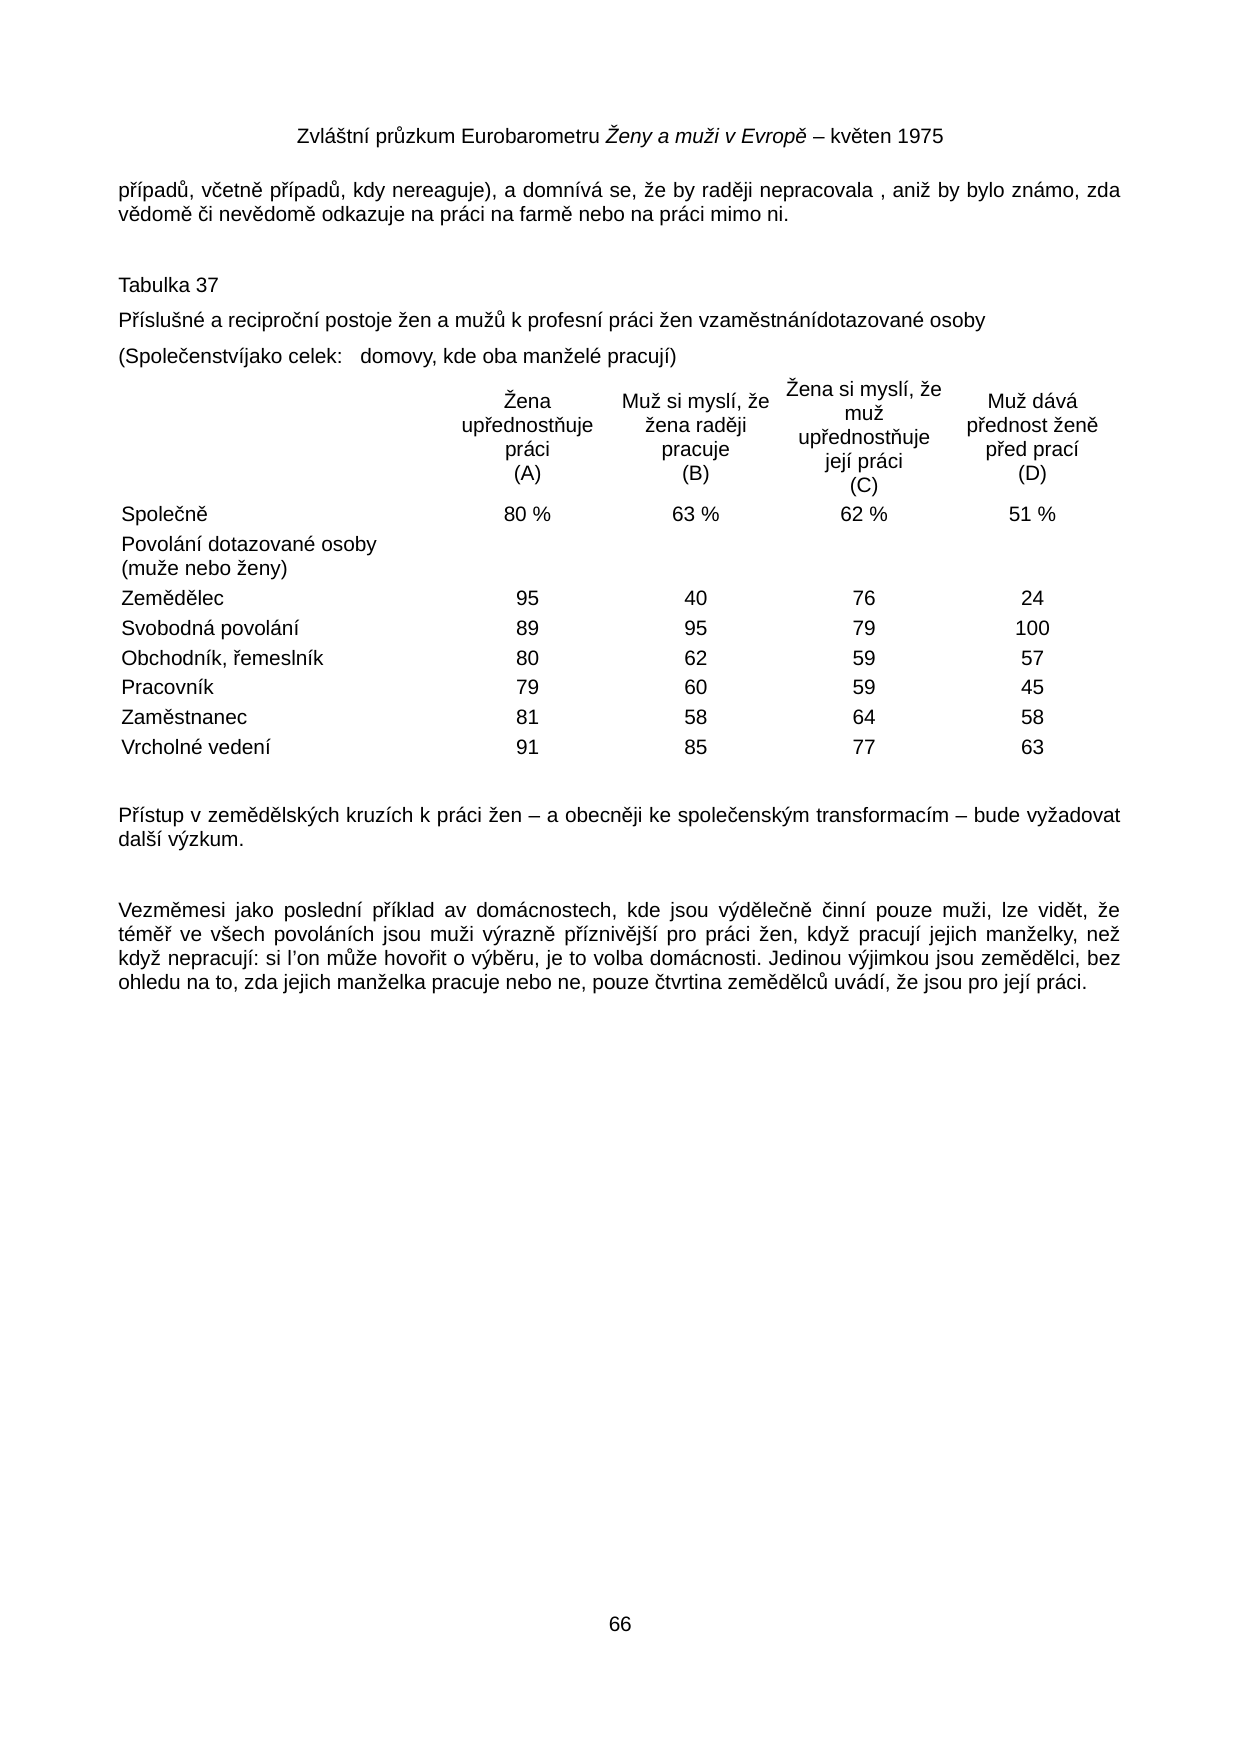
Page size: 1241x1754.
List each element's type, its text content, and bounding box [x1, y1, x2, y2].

table_cell 85 [611, 732, 780, 762]
table_cell 63 [948, 732, 1116, 762]
table_header Žena si myslí, že muž upřednostňuje její práci (C) [780, 374, 948, 499]
table_cell 80 % [443, 499, 611, 529]
table_cell 79 [780, 613, 948, 642]
table_cell 24 [948, 583, 1116, 613]
table_cell [780, 529, 948, 583]
table_cell Zemědělec [118, 583, 443, 613]
table_cell Vrcholné vedení [118, 732, 443, 762]
table_cell 58 [948, 702, 1116, 732]
text Tabulka 37 [118, 273, 1122, 297]
table_header Muž dává přednost ženě před prací (D) [948, 374, 1116, 499]
table_cell Společně [118, 499, 443, 529]
text Příslušné a reciproční postoje žen a mužů k profesní práci žen vzaměstnánídotazované osoby [118, 308, 1122, 332]
table_cell 76 [780, 583, 948, 613]
table_cell 79 [443, 672, 611, 702]
table_cell 60 [611, 672, 780, 702]
table_cell Zaměstnanec [118, 702, 443, 732]
table_cell 95 [443, 583, 611, 613]
text Vezměmesi jako poslední příklad av domácnostech, kde jsou výdělečně činní pouze muži, lze vidět, že téměř ve všech povoláních jsou muži výrazně příznivější pro práci žen, když pracují jejich manželky, než když nepracují: si l’on může hovořit o výběru, je to volba domácnosti. Jedinou výjimkou jsou zemědělci, bez ohledu na to, zda jejich manželka pracuje nebo ne, pouze čtvrtina zemědělců uvádí, že jsou pro její práci. [118, 898, 1122, 994]
table_cell 100 [948, 613, 1116, 642]
table_cell 62 [611, 643, 780, 672]
table_cell 59 [780, 643, 948, 672]
table_cell [611, 529, 780, 583]
table_cell Pracovník [118, 672, 443, 702]
table_header Žena upřednostňuje práci (A) [443, 374, 611, 499]
table_cell [948, 529, 1116, 583]
table_cell 95 [611, 613, 780, 642]
table_cell 81 [443, 702, 611, 732]
table_header [118, 374, 443, 499]
table_cell Svobodná povolání [118, 613, 443, 642]
table_cell 58 [611, 702, 780, 732]
table_cell 80 [443, 643, 611, 672]
table_cell 91 [443, 732, 611, 762]
text případů, včetně případů, kdy nereaguje), a domnívá se, že by raději nepracovala , aniž by bylo známo, zda vědomě či nevědomě odkazuje na práci na farmě nebo na práci mimo ni. [118, 177, 1122, 225]
table_cell 89 [443, 613, 611, 642]
table_cell 63 % [611, 499, 780, 529]
table_header Muž si myslí, že žena raději pracuje (B) [611, 374, 780, 499]
text (Společenstvíjako celek: domovy, kde oba manželé pracují) [118, 344, 1122, 368]
table_cell 51 % [948, 499, 1116, 529]
text Přístup v zemědělských kruzích k práci žen – a obecněji ke společenským transformacím – bude vyžadovat další výzkum. [118, 803, 1122, 851]
table_cell 64 [780, 702, 948, 732]
table_cell 57 [948, 643, 1116, 672]
table_cell Povolání dotazované osoby (muže nebo ženy) [118, 529, 443, 583]
table_cell 40 [611, 583, 780, 613]
table_cell Obchodník, řemeslník [118, 643, 443, 672]
table_cell 62 % [780, 499, 948, 529]
table_cell [443, 529, 611, 583]
table_cell 77 [780, 732, 948, 762]
table_cell 59 [780, 672, 948, 702]
table_cell 45 [948, 672, 1116, 702]
